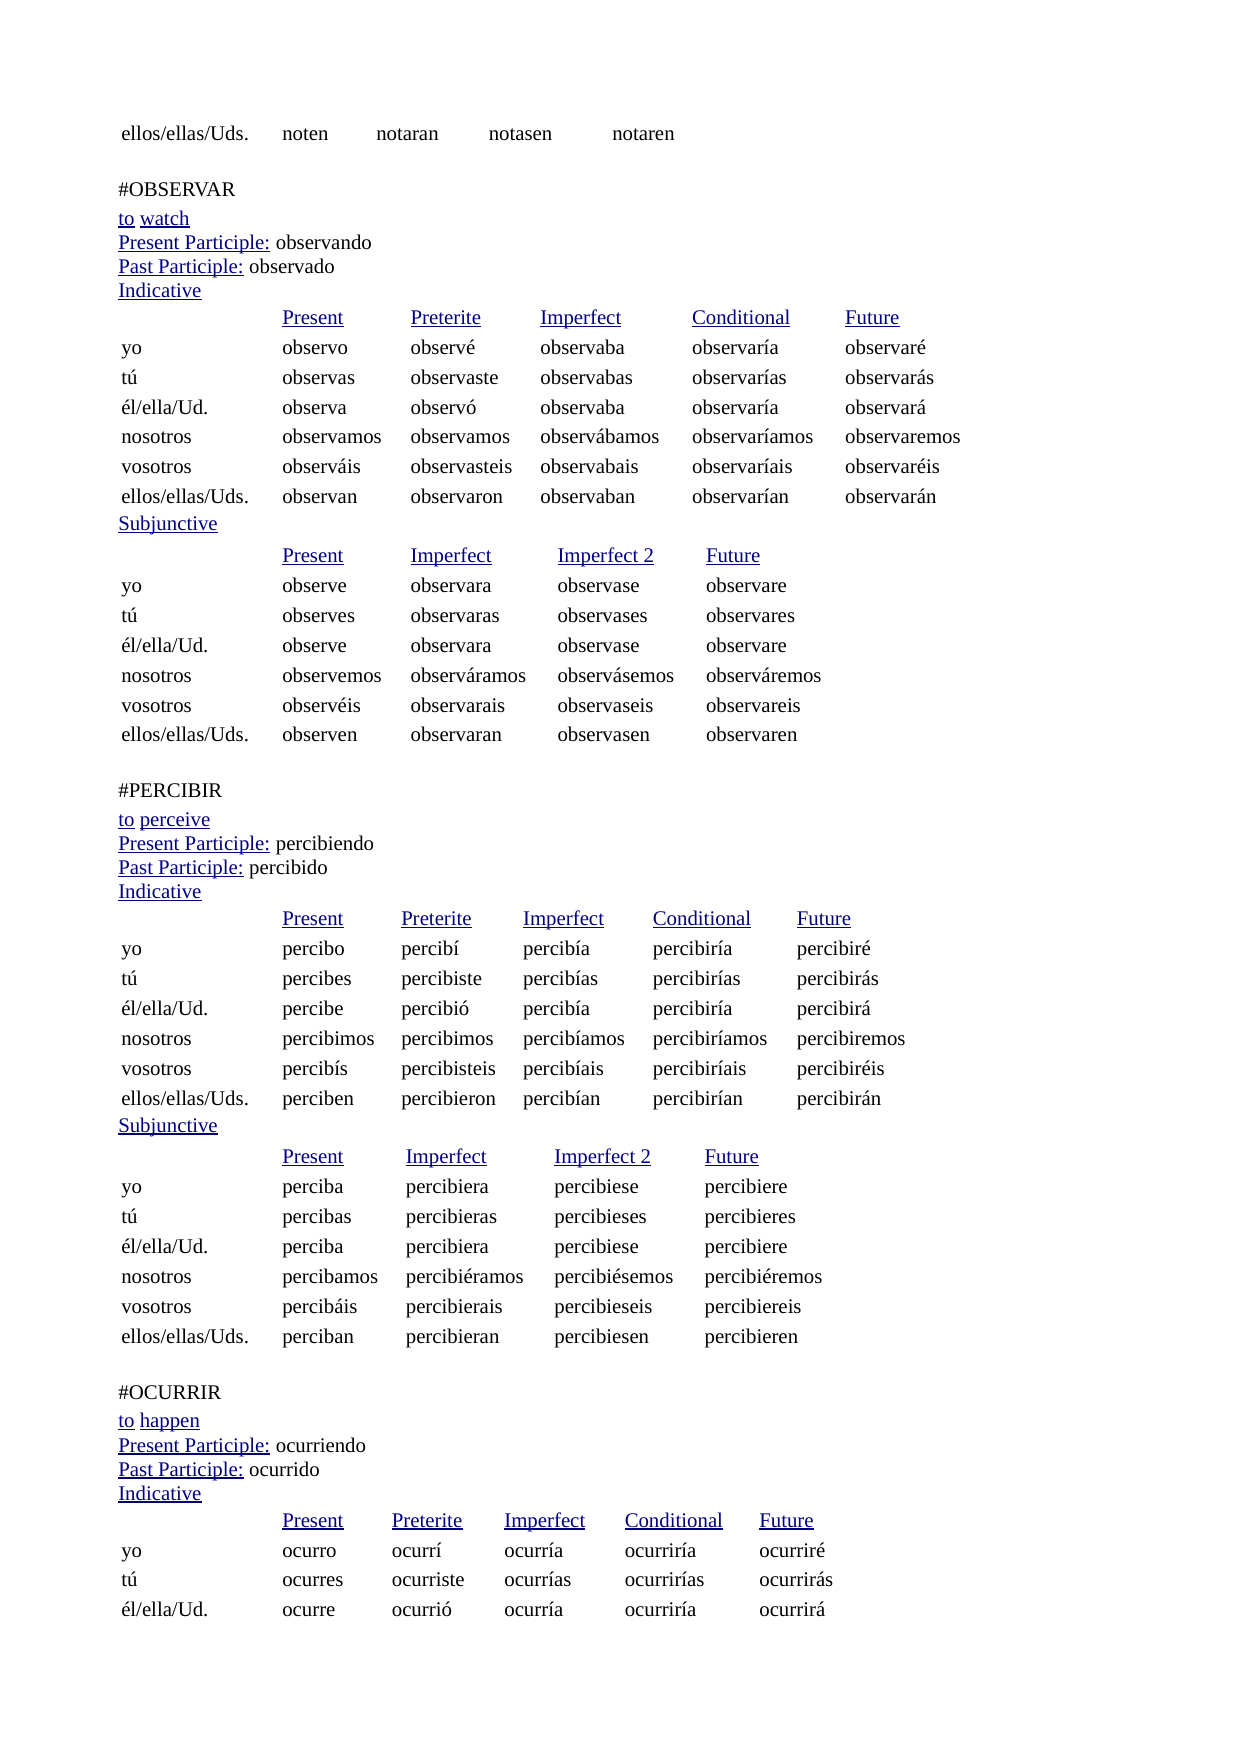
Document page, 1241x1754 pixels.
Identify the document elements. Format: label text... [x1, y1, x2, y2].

table_cell él/ella/Ud. [118, 1231, 279, 1261]
table_cell observan [279, 481, 407, 511]
table_cell percibisteis [398, 1053, 520, 1083]
table_header [118, 903, 279, 933]
table_cell ocurro [279, 1535, 389, 1564]
table_header Present [279, 1141, 403, 1171]
table_cell observes [279, 600, 407, 630]
table_cell ocurría [501, 1535, 622, 1564]
text Indicative [118, 278, 1122, 302]
table_cell observé [408, 332, 537, 362]
table_cell observaríais [689, 451, 842, 481]
table_header Future [703, 540, 854, 570]
table_cell observaremos [842, 422, 994, 451]
table_cell observáis [279, 451, 407, 481]
table_cell observe [279, 630, 407, 660]
table_cell observabais [537, 451, 689, 481]
table_cell ocurrirá [756, 1594, 889, 1624]
table_cell ocurrirás [756, 1565, 889, 1594]
table_cell percibí [398, 933, 520, 963]
table_cell ellos/ellas/Uds. [118, 481, 279, 511]
table_header Preterite [408, 302, 537, 332]
text #PERCIBIR [118, 778, 1122, 802]
table_header [118, 540, 279, 570]
table_cell percibas [279, 1201, 403, 1231]
table_cell observarán [842, 481, 994, 511]
table_cell observaren [703, 720, 854, 749]
table_cell observases [554, 600, 703, 630]
table_cell ocurriría [622, 1535, 756, 1564]
table_cell percibimos [398, 1023, 520, 1053]
table_cell perciban [279, 1321, 403, 1351]
table_header Imperfect [403, 1141, 551, 1171]
table_cell percibáis [279, 1291, 403, 1321]
table_cell observaran [408, 720, 554, 749]
text Indicative [118, 1481, 1122, 1505]
table_cell él/ella/Ud. [118, 630, 279, 660]
table_cell percibiréis [794, 1053, 936, 1083]
table_cell percibíamos [520, 1023, 650, 1053]
table_cell percibían [520, 1083, 650, 1113]
table_cell observaban [537, 481, 689, 511]
table_cell percibirían [650, 1083, 794, 1113]
table_cell percibieres [701, 1201, 854, 1231]
table_cell ellos/ellas/Uds. [118, 1321, 279, 1351]
table_cell percibiera [403, 1171, 551, 1201]
table_cell percibimos [279, 1023, 398, 1053]
table_cell observarás [842, 362, 994, 392]
table_cell percibiera [403, 1231, 551, 1261]
table_header Imperfect [520, 903, 650, 933]
table_cell tú [118, 600, 279, 630]
table_cell yo [118, 933, 279, 963]
table_cell observare [703, 630, 854, 660]
table_cell percibiré [794, 933, 936, 963]
table_header Future [842, 302, 994, 332]
text #OBSERVAR [118, 177, 1122, 201]
table_cell ocurriré [756, 1535, 889, 1564]
table_cell observas [279, 362, 407, 392]
table_header Present [279, 302, 407, 332]
table_cell observareis [703, 690, 854, 719]
text Subjunctive [118, 1113, 1122, 1137]
table_cell percibiríamos [650, 1023, 794, 1053]
text Present Participle: ocurriendo [118, 1432, 1122, 1457]
table_cell percibiste [398, 963, 520, 993]
table_cell ocurrías [501, 1565, 622, 1594]
table_cell vosotros [118, 451, 279, 481]
table_cell observásemos [554, 660, 703, 689]
table_cell ocurría [501, 1594, 622, 1624]
table_cell ocurriría [622, 1594, 756, 1624]
table_header [118, 302, 279, 332]
table_header Imperfect [501, 1505, 622, 1534]
table_cell vosotros [118, 1053, 279, 1083]
table_cell yo [118, 570, 279, 600]
table_cell nosotros [118, 1261, 279, 1291]
table_cell observen [279, 720, 407, 749]
table_cell percibo [279, 933, 398, 963]
table_cell ocurres [279, 1565, 389, 1594]
table_header Preterite [398, 903, 520, 933]
table_cell percibierais [403, 1291, 551, 1321]
table_cell nosotros [118, 660, 279, 689]
table_cell ellos/ellas/Uds. [118, 118, 279, 148]
table_cell observasteis [408, 451, 537, 481]
table_header Present [279, 540, 407, 570]
table_header Imperfect [408, 540, 554, 570]
table_cell tú [118, 1201, 279, 1231]
table_header Future [701, 1141, 854, 1171]
table_header Conditional [622, 1505, 756, 1534]
table_cell percibamos [279, 1261, 403, 1291]
table_cell ellos/ellas/Uds. [118, 720, 279, 749]
table_cell percibiesen [551, 1321, 701, 1351]
table_cell tú [118, 963, 279, 993]
table_cell notaran [373, 118, 486, 148]
text Indicative [118, 879, 1122, 903]
table_cell observare [703, 570, 854, 600]
table_cell percibís [279, 1053, 398, 1083]
table_cell percibiríais [650, 1053, 794, 1083]
table_cell ocurre [279, 1594, 389, 1624]
table_cell percibieses [551, 1201, 701, 1231]
text Past Participle: ocurrido [118, 1457, 1122, 1481]
table_header Future [794, 903, 936, 933]
table_cell ellos/ellas/Uds. [118, 1083, 279, 1113]
table_cell percibiría [650, 993, 794, 1023]
table_cell percibiese [551, 1231, 701, 1261]
table_cell observara [408, 630, 554, 660]
table_cell él/ella/Ud. [118, 1594, 279, 1624]
table_header Imperfect 2 [551, 1141, 701, 1171]
table_cell observamos [408, 422, 537, 451]
table_cell ocurriste [389, 1565, 501, 1594]
table_cell percibe [279, 993, 398, 1023]
table_cell observarías [689, 362, 842, 392]
text Present Participle: observando [118, 230, 1122, 254]
table_cell ocurrió [389, 1594, 501, 1624]
text to watch [118, 206, 1122, 230]
table_header [118, 1141, 279, 1171]
table_header Imperfect 2 [554, 540, 703, 570]
table_cell observaría [689, 392, 842, 422]
table_cell percibieran [403, 1321, 551, 1351]
table_cell percibieren [701, 1321, 854, 1351]
table_cell percibió [398, 993, 520, 1023]
text Past Participle: observado [118, 254, 1122, 278]
table_cell observaría [689, 332, 842, 362]
table_cell observara [408, 570, 554, 600]
text Past Participle: percibido [118, 855, 1122, 879]
table_header Present [279, 1505, 389, 1534]
table_cell percibiremos [794, 1023, 936, 1053]
table_cell observase [554, 630, 703, 660]
table_cell notasen [486, 118, 609, 148]
table_cell ocurrirías [622, 1565, 756, 1594]
table_cell perciben [279, 1083, 398, 1113]
table_cell observábamos [537, 422, 689, 451]
table_cell vosotros [118, 690, 279, 719]
table_cell percibiere [701, 1171, 854, 1201]
table_cell noten [279, 118, 373, 148]
table_cell observáramos [408, 660, 554, 689]
table_header Future [756, 1505, 889, 1534]
table_cell observéis [279, 690, 407, 719]
table_cell ocurrí [389, 1535, 501, 1564]
table_cell observaré [842, 332, 994, 362]
table_cell observares [703, 600, 854, 630]
table_cell vosotros [118, 1291, 279, 1321]
table_cell observemos [279, 660, 407, 689]
text to happen [118, 1408, 1122, 1432]
table_cell percibirás [794, 963, 936, 993]
table_cell observaréis [842, 451, 994, 481]
table_cell observaseis [554, 690, 703, 719]
table_cell yo [118, 332, 279, 362]
table_cell observo [279, 332, 407, 362]
table_cell tú [118, 362, 279, 392]
table_cell observará [842, 392, 994, 422]
table_cell percibía [520, 933, 650, 963]
text Present Participle: percibiendo [118, 831, 1122, 855]
table_cell nosotros [118, 422, 279, 451]
table_cell percibieseis [551, 1291, 701, 1321]
table_cell observasen [554, 720, 703, 749]
table_cell observó [408, 392, 537, 422]
table_cell perciba [279, 1231, 403, 1261]
table_cell él/ella/Ud. [118, 993, 279, 1023]
table_cell yo [118, 1535, 279, 1564]
table_cell observabas [537, 362, 689, 392]
table_cell observaríamos [689, 422, 842, 451]
table_cell percibías [520, 963, 650, 993]
table_cell percibía [520, 993, 650, 1023]
table_cell observaste [408, 362, 537, 392]
table_cell observase [554, 570, 703, 600]
text Subjunctive [118, 511, 1122, 535]
table_cell percibieras [403, 1201, 551, 1231]
table_cell notaren [609, 118, 726, 148]
table_header Imperfect [537, 302, 689, 332]
table_header Conditional [689, 302, 842, 332]
text #OCURRIR [118, 1379, 1122, 1404]
table_header [118, 1505, 279, 1534]
table_cell percibiéramos [403, 1261, 551, 1291]
table_cell tú [118, 1565, 279, 1594]
table_cell percibiéremos [701, 1261, 854, 1291]
table_cell percibes [279, 963, 398, 993]
table_header Present [279, 903, 398, 933]
table_cell observamos [279, 422, 407, 451]
table_cell percibiésemos [551, 1261, 701, 1291]
table_cell percibirías [650, 963, 794, 993]
table_cell observa [279, 392, 407, 422]
table_cell observáremos [703, 660, 854, 689]
table_cell percibiese [551, 1171, 701, 1201]
table_cell percibiere [701, 1231, 854, 1261]
table_header Preterite [389, 1505, 501, 1534]
table_cell observaron [408, 481, 537, 511]
table_cell percibiría [650, 933, 794, 963]
table_cell observarían [689, 481, 842, 511]
text to perceive [118, 807, 1122, 831]
table_cell yo [118, 1171, 279, 1201]
table_cell él/ella/Ud. [118, 392, 279, 422]
table_cell percibirán [794, 1083, 936, 1113]
table_cell percibiereis [701, 1291, 854, 1321]
table_cell observe [279, 570, 407, 600]
table_cell observaras [408, 600, 554, 630]
table_cell perciba [279, 1171, 403, 1201]
table_cell percibieron [398, 1083, 520, 1113]
table_cell observarais [408, 690, 554, 719]
table_cell nosotros [118, 1023, 279, 1053]
table_cell observaba [537, 392, 689, 422]
table_cell percibíais [520, 1053, 650, 1083]
table_cell observaba [537, 332, 689, 362]
table_cell percibirá [794, 993, 936, 1023]
table_header Conditional [650, 903, 794, 933]
